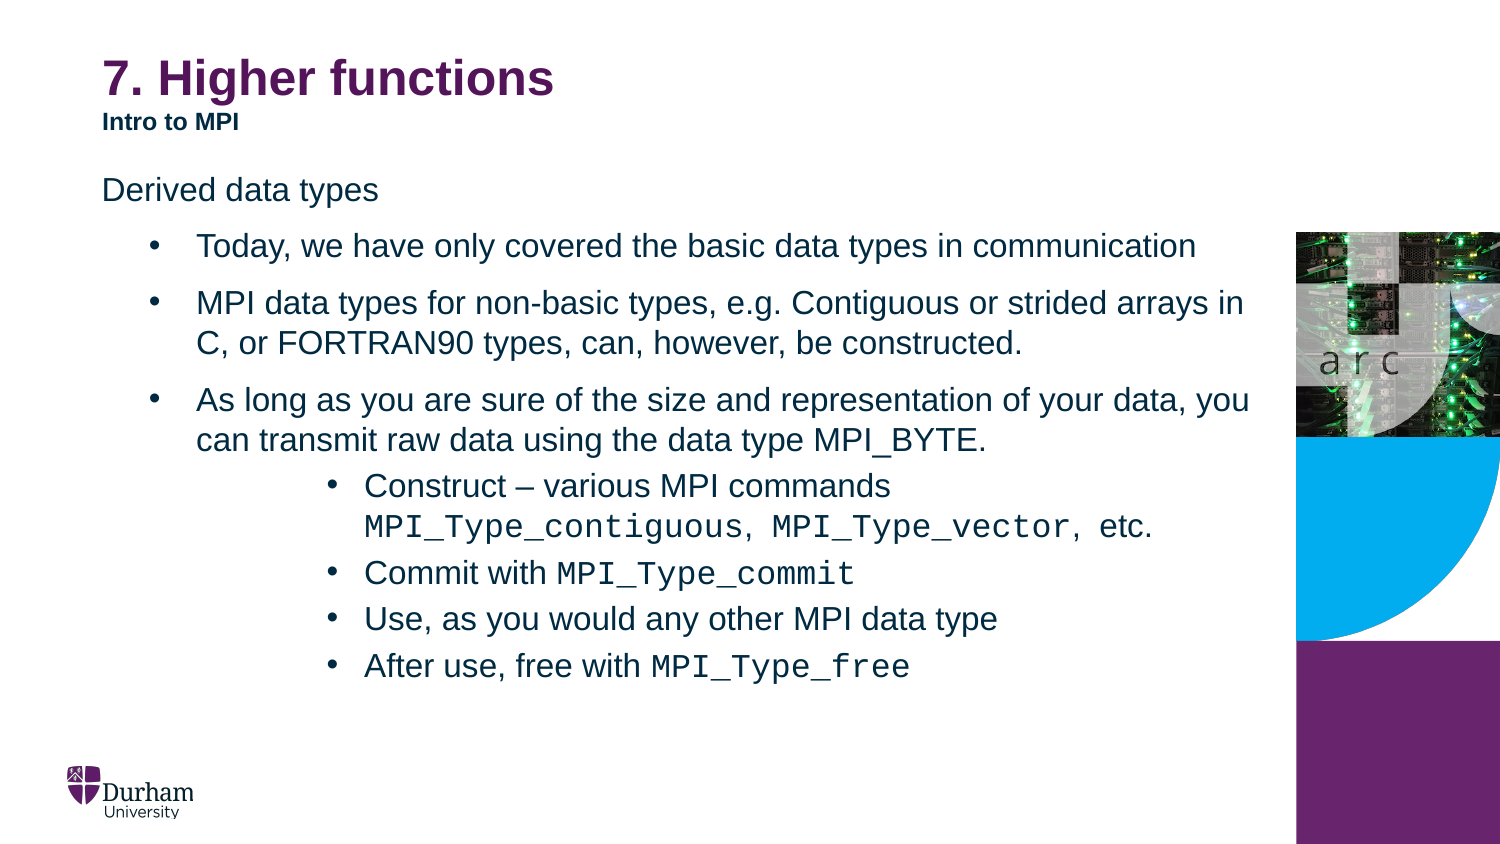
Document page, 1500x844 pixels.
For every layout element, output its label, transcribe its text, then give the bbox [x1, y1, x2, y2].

title 7. Higher functions Intro to MPI [101, 45, 1399, 187]
picture [1296, 232, 1500, 436]
picture [67, 766, 193, 819]
list Derived data types Today, we have only covered the basic data types in communication MPI data types for non-basic types, e.g. Contiguous or strided arrays in C, or FORTRAN90 types, can, however, be constructed. As long as you are sure of the size and representation of your data, you can transmit raw data using the data type MPI_BYTE. Construct – various MPI commands MPI_Type_contiguous, MPI_Type_vector, etc. Commit with MPI_Type_commit Use, as you would any other MPI data type After use, free with MPI_Type_free [101, 168, 1285, 754]
text_box [1296, 640, 1500, 844]
picture [1332, 467, 1500, 640]
